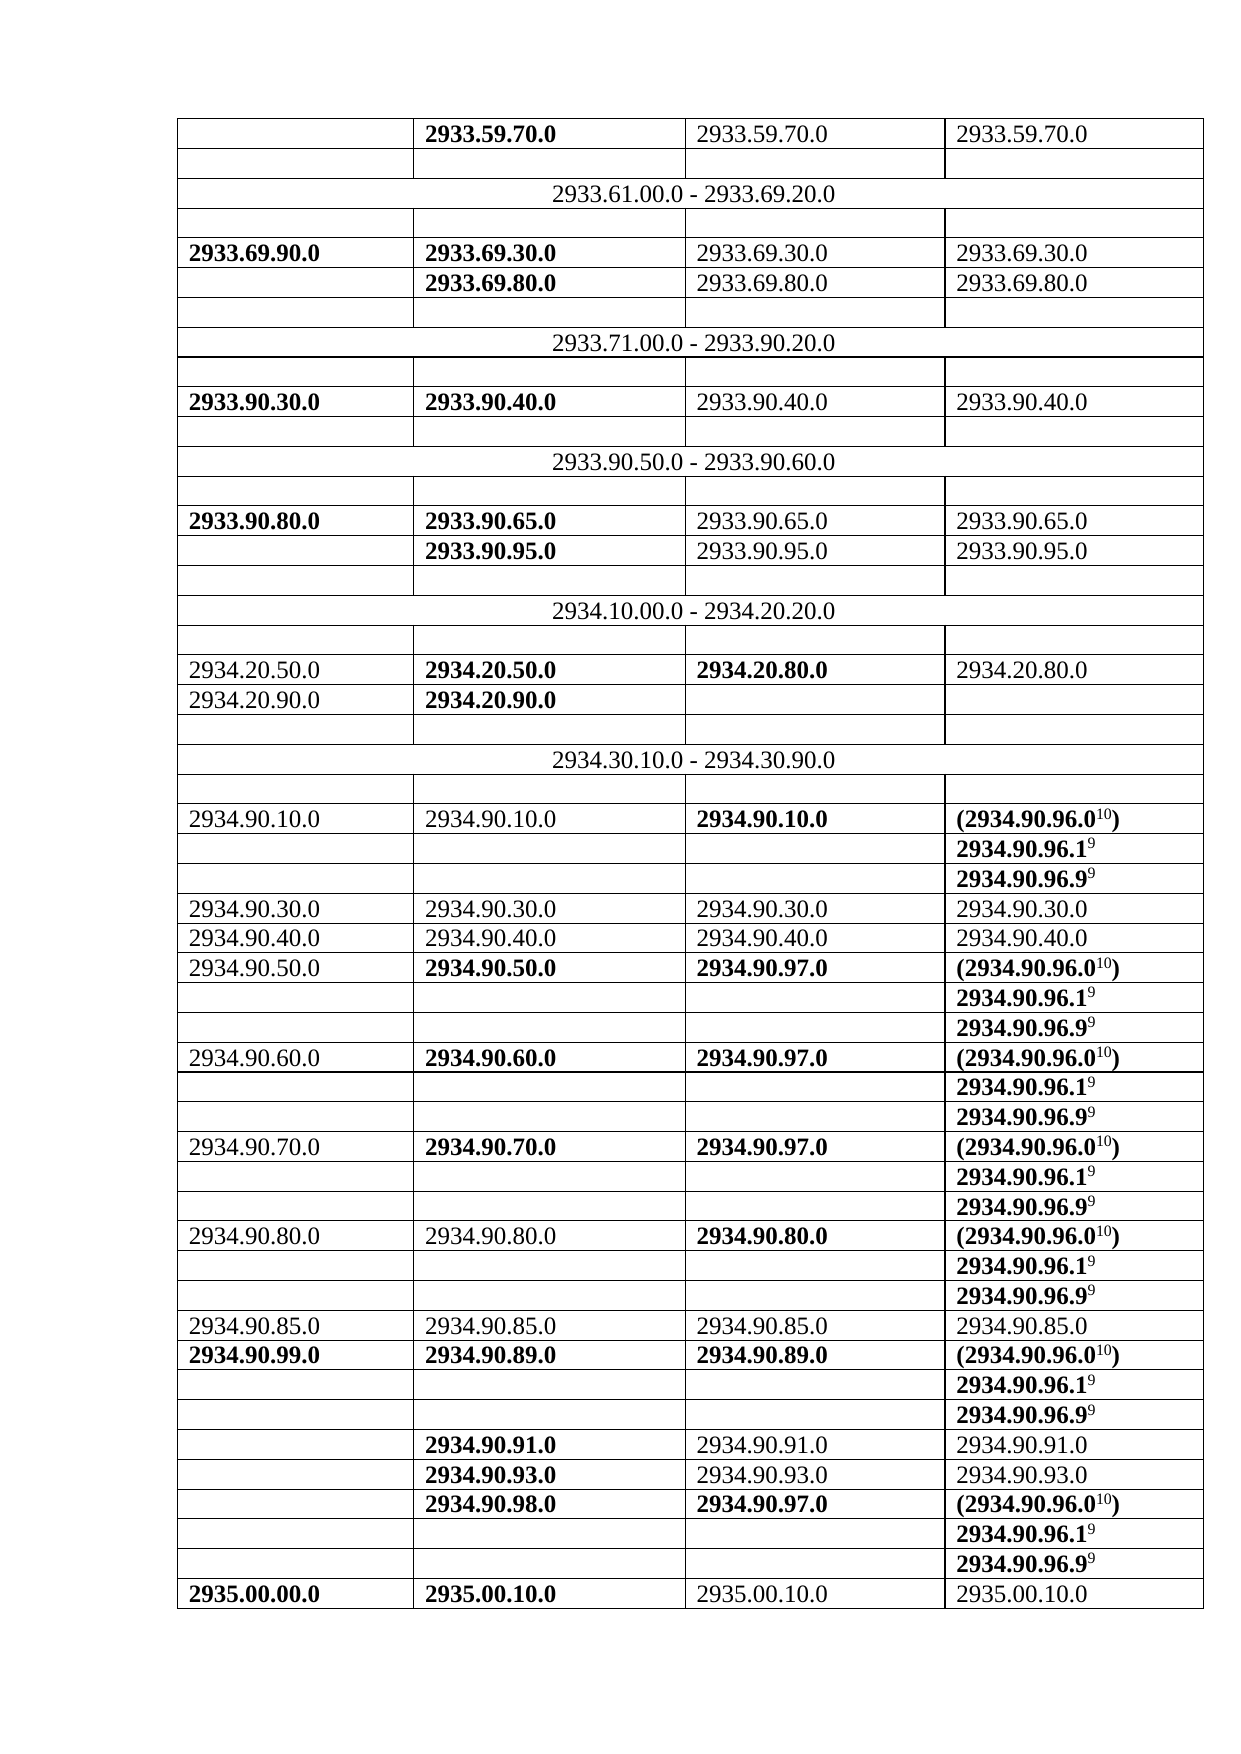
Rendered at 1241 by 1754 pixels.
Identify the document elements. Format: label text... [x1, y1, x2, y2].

table_cell 2935.00.10.0 [686, 1579, 944, 1608]
table_cell [414, 715, 685, 744]
table_cell [686, 626, 944, 654]
table_cell [178, 1073, 413, 1101]
table_cell 2934.90.60.0 [414, 1043, 685, 1071]
table_cell 2933.90.65.0 [946, 506, 1203, 535]
table_cell [686, 1519, 944, 1548]
table_cell [414, 834, 685, 863]
table_cell [414, 1549, 685, 1578]
table_cell [686, 566, 944, 595]
table_cell 2933.69.30.0 [686, 238, 944, 267]
table_cell 2934.90.91.0 [414, 1430, 685, 1459]
table_cell 2934.90.80.0 [686, 1221, 944, 1250]
table_cell [686, 209, 944, 237]
table_cell [178, 1192, 413, 1220]
table_cell (2934.90.96.010) [946, 804, 1203, 833]
table_cell 2934.90.96.19 [946, 1519, 1203, 1548]
table_cell 2933.90.80.0 [178, 506, 413, 535]
table_cell [414, 417, 685, 446]
table_cell 2934.90.50.0 [178, 953, 413, 982]
table_cell [946, 358, 1203, 386]
table_cell [686, 358, 944, 386]
table_cell [946, 775, 1203, 803]
table_cell 2934.90.40.0 [414, 924, 685, 952]
table_cell 2933.59.70.0 [946, 119, 1203, 148]
table_cell [414, 1400, 685, 1429]
table_cell [178, 209, 413, 237]
table_cell [946, 685, 1203, 714]
table_cell 2933.90.30.0 [178, 387, 413, 416]
table_cell (2934.90.96.010) [946, 1043, 1203, 1071]
table_cell 2934.90.89.0 [414, 1341, 685, 1369]
table_cell [178, 298, 413, 327]
table_cell 2934.90.10.0 [414, 804, 685, 833]
table_cell (2934.90.96.010) [946, 1341, 1203, 1369]
table_cell 2934.90.96.19 [946, 1251, 1203, 1280]
table_cell (2934.90.96.010) [946, 953, 1203, 982]
table_cell [414, 1519, 685, 1548]
table_cell [178, 358, 413, 386]
table_cell [178, 775, 413, 803]
table_cell [686, 983, 944, 1012]
table_cell [686, 864, 944, 893]
table_cell [686, 1370, 944, 1399]
table_cell 2934.20.80.0 [686, 655, 944, 684]
table_cell [414, 1370, 685, 1399]
table_cell 2935.00.10.0 [946, 1579, 1203, 1608]
table_cell [686, 1251, 944, 1280]
table_cell 2934.90.96.99 [946, 1013, 1203, 1042]
table_cell [686, 834, 944, 863]
table_cell [414, 1162, 685, 1191]
table_cell [178, 1430, 413, 1459]
table_cell 2935.00.10.0 [414, 1579, 685, 1608]
table_cell 2934.20.50.0 [414, 655, 685, 684]
table_cell 2933.90.50.0 - 2933.90.60.0 [178, 447, 1203, 476]
table_cell [414, 566, 685, 595]
table_cell [686, 1073, 944, 1101]
table_cell [686, 685, 944, 714]
table_cell 2934.90.30.0 [178, 894, 413, 922]
table_cell 2934.90.85.0 [178, 1311, 413, 1339]
table_cell 2934.90.96.99 [946, 1400, 1203, 1429]
table_cell 2934.90.93.0 [686, 1460, 944, 1488]
table_cell [686, 477, 944, 505]
table_cell 2934.90.85.0 [686, 1311, 944, 1339]
table_cell [946, 715, 1203, 744]
table_cell 2934.90.60.0 [178, 1043, 413, 1071]
table_cell 2935.00.00.0 [178, 1579, 413, 1608]
table_cell 2934.20.90.0 [178, 685, 413, 714]
table_cell [686, 1102, 944, 1131]
table_cell [686, 1549, 944, 1578]
table_cell 2934.10.00.0 - 2934.20.20.0 [178, 596, 1203, 624]
table_cell 2933.90.40.0 [946, 387, 1203, 416]
table_cell [686, 1013, 944, 1042]
table_cell 2933.69.80.0 [946, 268, 1203, 297]
table_cell 2934.90.40.0 [178, 924, 413, 952]
table_cell 2934.90.80.0 [178, 1221, 413, 1250]
table_cell [178, 834, 413, 863]
table_cell [414, 1251, 685, 1280]
table_cell [686, 1192, 944, 1220]
table_cell 2934.90.97.0 [686, 1043, 944, 1071]
table_cell [178, 1370, 413, 1399]
table_cell [946, 626, 1203, 654]
table_cell [178, 1400, 413, 1429]
table_cell [178, 536, 413, 565]
table_cell 2934.30.10.0 - 2934.30.90.0 [178, 745, 1203, 773]
table_cell 2934.90.30.0 [686, 894, 944, 922]
table_cell (2934.90.96.010) [946, 1132, 1203, 1161]
table_cell 2934.90.85.0 [946, 1311, 1203, 1339]
table_cell 2933.69.30.0 [946, 238, 1203, 267]
table_cell [946, 417, 1203, 446]
table_cell 2934.90.96.19 [946, 834, 1203, 863]
table_cell 2934.90.96.19 [946, 983, 1203, 1012]
table_cell 2934.90.91.0 [686, 1430, 944, 1459]
table_cell [686, 1400, 944, 1429]
table_cell 2934.20.90.0 [414, 685, 685, 714]
table_cell 2933.90.65.0 [414, 506, 685, 535]
table_cell 2933.90.65.0 [686, 506, 944, 535]
table_cell 2933.69.80.0 [686, 268, 944, 297]
table_cell 2934.90.40.0 [946, 924, 1203, 952]
table_cell 2934.90.91.0 [946, 1430, 1203, 1459]
table_cell [178, 119, 413, 148]
table_cell 2933.59.70.0 [686, 119, 944, 148]
table_cell [686, 1281, 944, 1310]
table_cell [414, 1073, 685, 1101]
table_cell [946, 209, 1203, 237]
table_cell 2933.90.95.0 [414, 536, 685, 565]
table_cell [178, 1162, 413, 1191]
table_cell 2934.90.70.0 [178, 1132, 413, 1161]
table_cell 2933.90.40.0 [414, 387, 685, 416]
table_cell 2934.90.96.99 [946, 1102, 1203, 1131]
table_cell 2934.90.93.0 [414, 1460, 685, 1488]
table_cell 2934.90.30.0 [414, 894, 685, 922]
table_cell [178, 864, 413, 893]
table_cell [178, 417, 413, 446]
table_cell [414, 983, 685, 1012]
table_cell 2933.71.00.0 - 2933.90.20.0 [178, 328, 1203, 356]
table_cell 2933.61.00.0 - 2933.69.20.0 [178, 179, 1203, 207]
table_cell [414, 1192, 685, 1220]
table_cell [946, 298, 1203, 327]
table_cell [178, 983, 413, 1012]
table_cell 2934.90.10.0 [686, 804, 944, 833]
table_cell (2934.90.96.010) [946, 1490, 1203, 1518]
table_cell 2933.69.30.0 [414, 238, 685, 267]
table_cell 2934.90.96.19 [946, 1162, 1203, 1191]
table_cell 2934.90.40.0 [686, 924, 944, 952]
table_cell 2934.90.70.0 [414, 1132, 685, 1161]
table_cell 2933.90.95.0 [686, 536, 944, 565]
table_cell [946, 149, 1203, 178]
table_cell [946, 566, 1203, 595]
table_cell 2934.90.10.0 [178, 804, 413, 833]
table_cell 2934.20.50.0 [178, 655, 413, 684]
table_cell 2934.90.89.0 [686, 1341, 944, 1369]
table_cell [178, 1013, 413, 1042]
table_cell [686, 417, 944, 446]
table_cell 2934.90.98.0 [414, 1490, 685, 1518]
table_cell 2934.90.97.0 [686, 1490, 944, 1518]
table_cell 2934.90.93.0 [946, 1460, 1203, 1488]
table_cell [946, 477, 1203, 505]
table_cell [178, 566, 413, 595]
table_cell [178, 1281, 413, 1310]
table_cell 2934.90.85.0 [414, 1311, 685, 1339]
table_cell [178, 477, 413, 505]
table_cell [178, 1490, 413, 1518]
table_cell [178, 268, 413, 297]
table_cell 2934.90.96.19 [946, 1073, 1203, 1101]
table_cell [178, 149, 413, 178]
table_cell [414, 298, 685, 327]
table_cell [686, 149, 944, 178]
table_cell [414, 1102, 685, 1131]
table_cell [414, 209, 685, 237]
table_cell 2934.90.96.99 [946, 1549, 1203, 1578]
table_cell 2934.90.97.0 [686, 953, 944, 982]
table_cell 2934.90.97.0 [686, 1132, 944, 1161]
table_cell 2934.90.96.99 [946, 1281, 1203, 1310]
table_cell [178, 1460, 413, 1488]
table_cell [178, 1549, 413, 1578]
table_cell 2934.90.96.19 [946, 1370, 1203, 1399]
table_cell 2934.90.30.0 [946, 894, 1203, 922]
table_cell [686, 298, 944, 327]
table_cell 2933.69.80.0 [414, 268, 685, 297]
table_cell 2934.20.80.0 [946, 655, 1203, 684]
table_cell [686, 1162, 944, 1191]
table_cell 2933.90.40.0 [686, 387, 944, 416]
table_cell [686, 775, 944, 803]
table_cell [178, 1251, 413, 1280]
table_cell [178, 1102, 413, 1131]
table_cell [178, 1519, 413, 1548]
table_cell (2934.90.96.010) [946, 1221, 1203, 1250]
table_cell [686, 715, 944, 744]
table_cell [414, 775, 685, 803]
table_cell 2934.90.96.99 [946, 864, 1203, 893]
table_cell 2933.59.70.0 [414, 119, 685, 148]
table_cell [414, 864, 685, 893]
table_cell 2934.90.80.0 [414, 1221, 685, 1250]
table_cell [414, 1281, 685, 1310]
table_cell 2933.90.95.0 [946, 536, 1203, 565]
table_cell [414, 149, 685, 178]
table_cell 2934.90.99.0 [178, 1341, 413, 1369]
table_cell [414, 626, 685, 654]
table_cell 2934.90.50.0 [414, 953, 685, 982]
table_cell [414, 1013, 685, 1042]
table_cell 2934.90.96.99 [946, 1192, 1203, 1220]
table_cell [178, 715, 413, 744]
table_cell [414, 477, 685, 505]
table_cell [414, 358, 685, 386]
table_cell [178, 626, 413, 654]
table_cell 2933.69.90.0 [178, 238, 413, 267]
